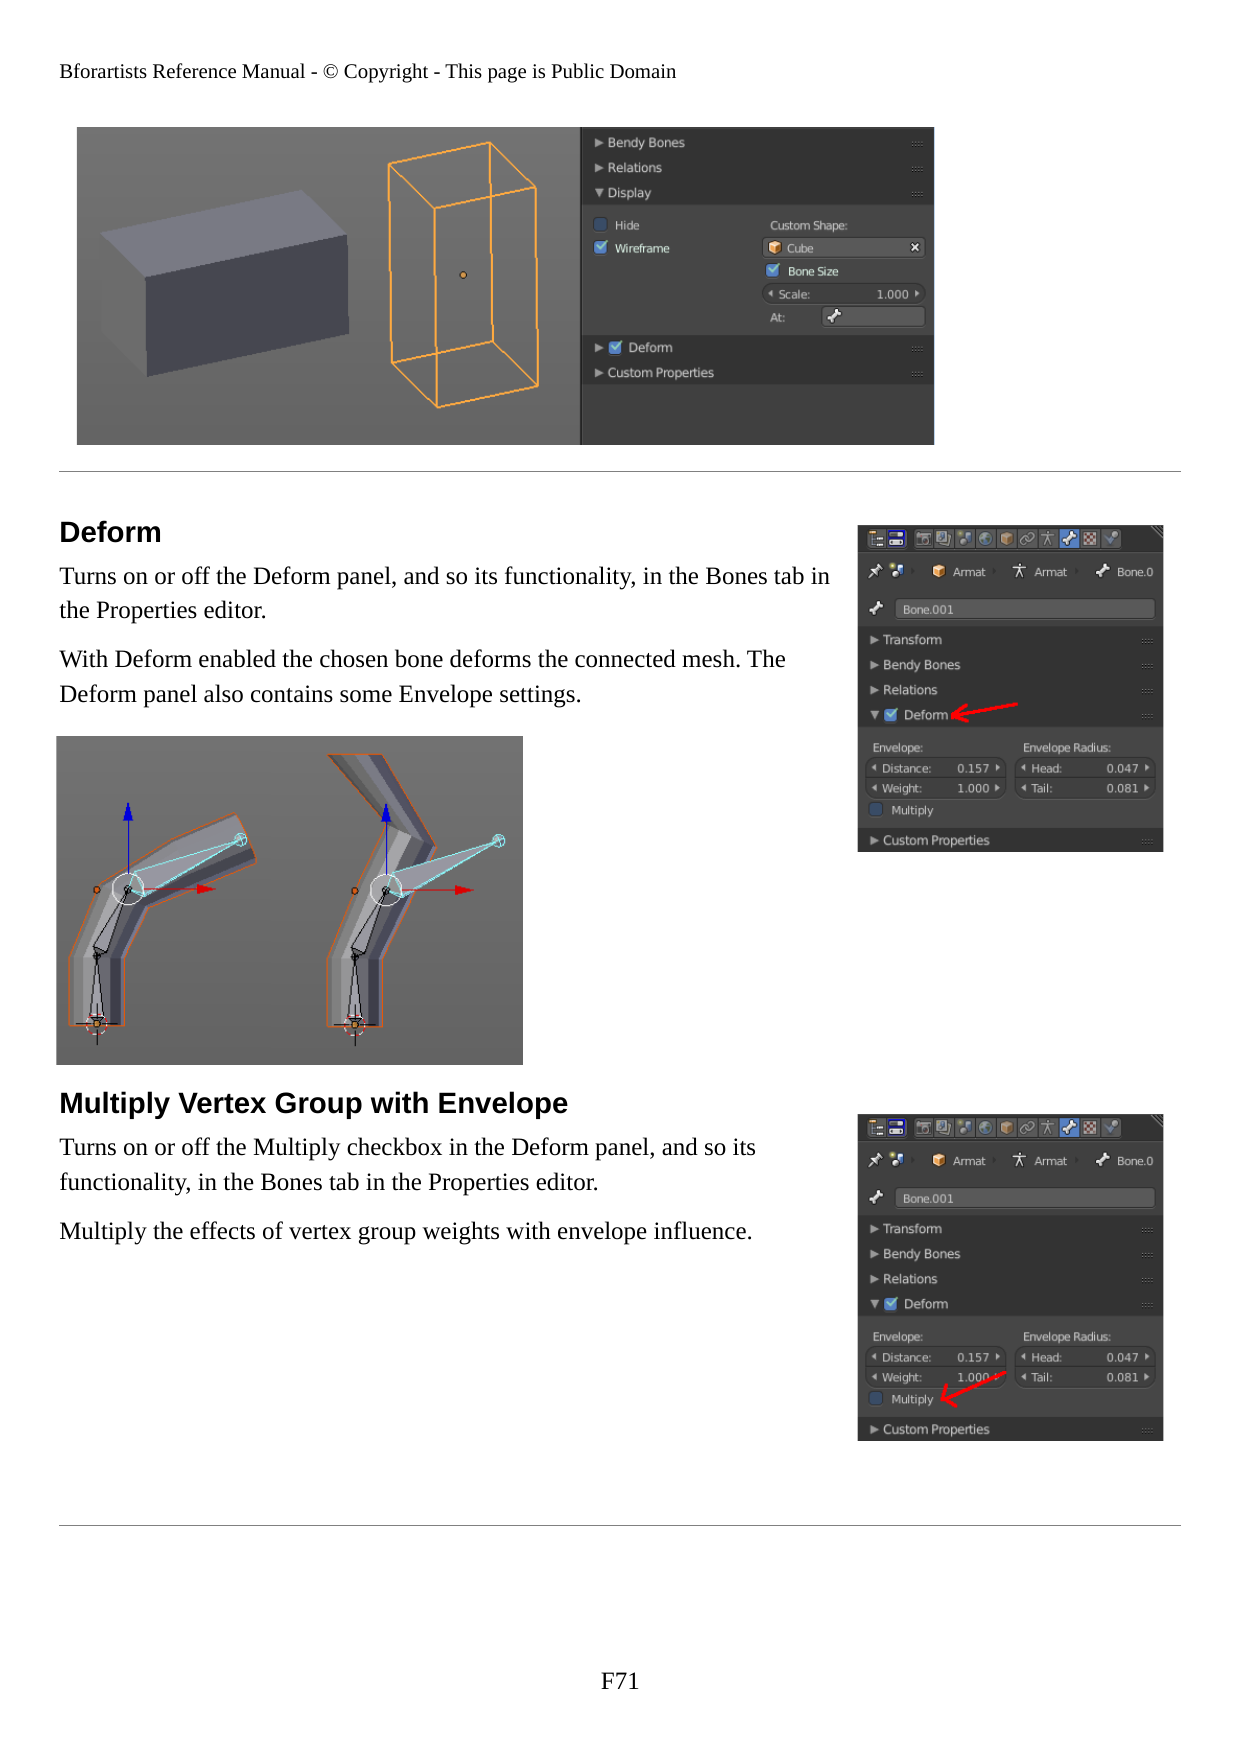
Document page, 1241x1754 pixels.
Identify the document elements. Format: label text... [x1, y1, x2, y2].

picture [76, 127, 935, 445]
picture [56, 736, 523, 1065]
subtitle Deform [59, 515, 1181, 548]
text Turns on or off the Multiply checkbox in the Deform panel, and so its functionality, in the Bones tab in the Properties editor. [59, 1132, 857, 1196]
subtitle Multiply Vertex Group with Envelope [59, 1086, 1181, 1120]
text With Deform enabled the chosen bone deforms the connected mesh. The Deform panel also contains some Envelope settings. [59, 644, 857, 708]
picture [857, 1114, 1164, 1441]
text Turns on or off the Deform panel, and so its functionality, in the Bones tab in the Properties editor. [59, 561, 857, 624]
picture [857, 525, 1164, 852]
text Multiply the effects of vertex group weights with envelope influence. [59, 1216, 857, 1245]
